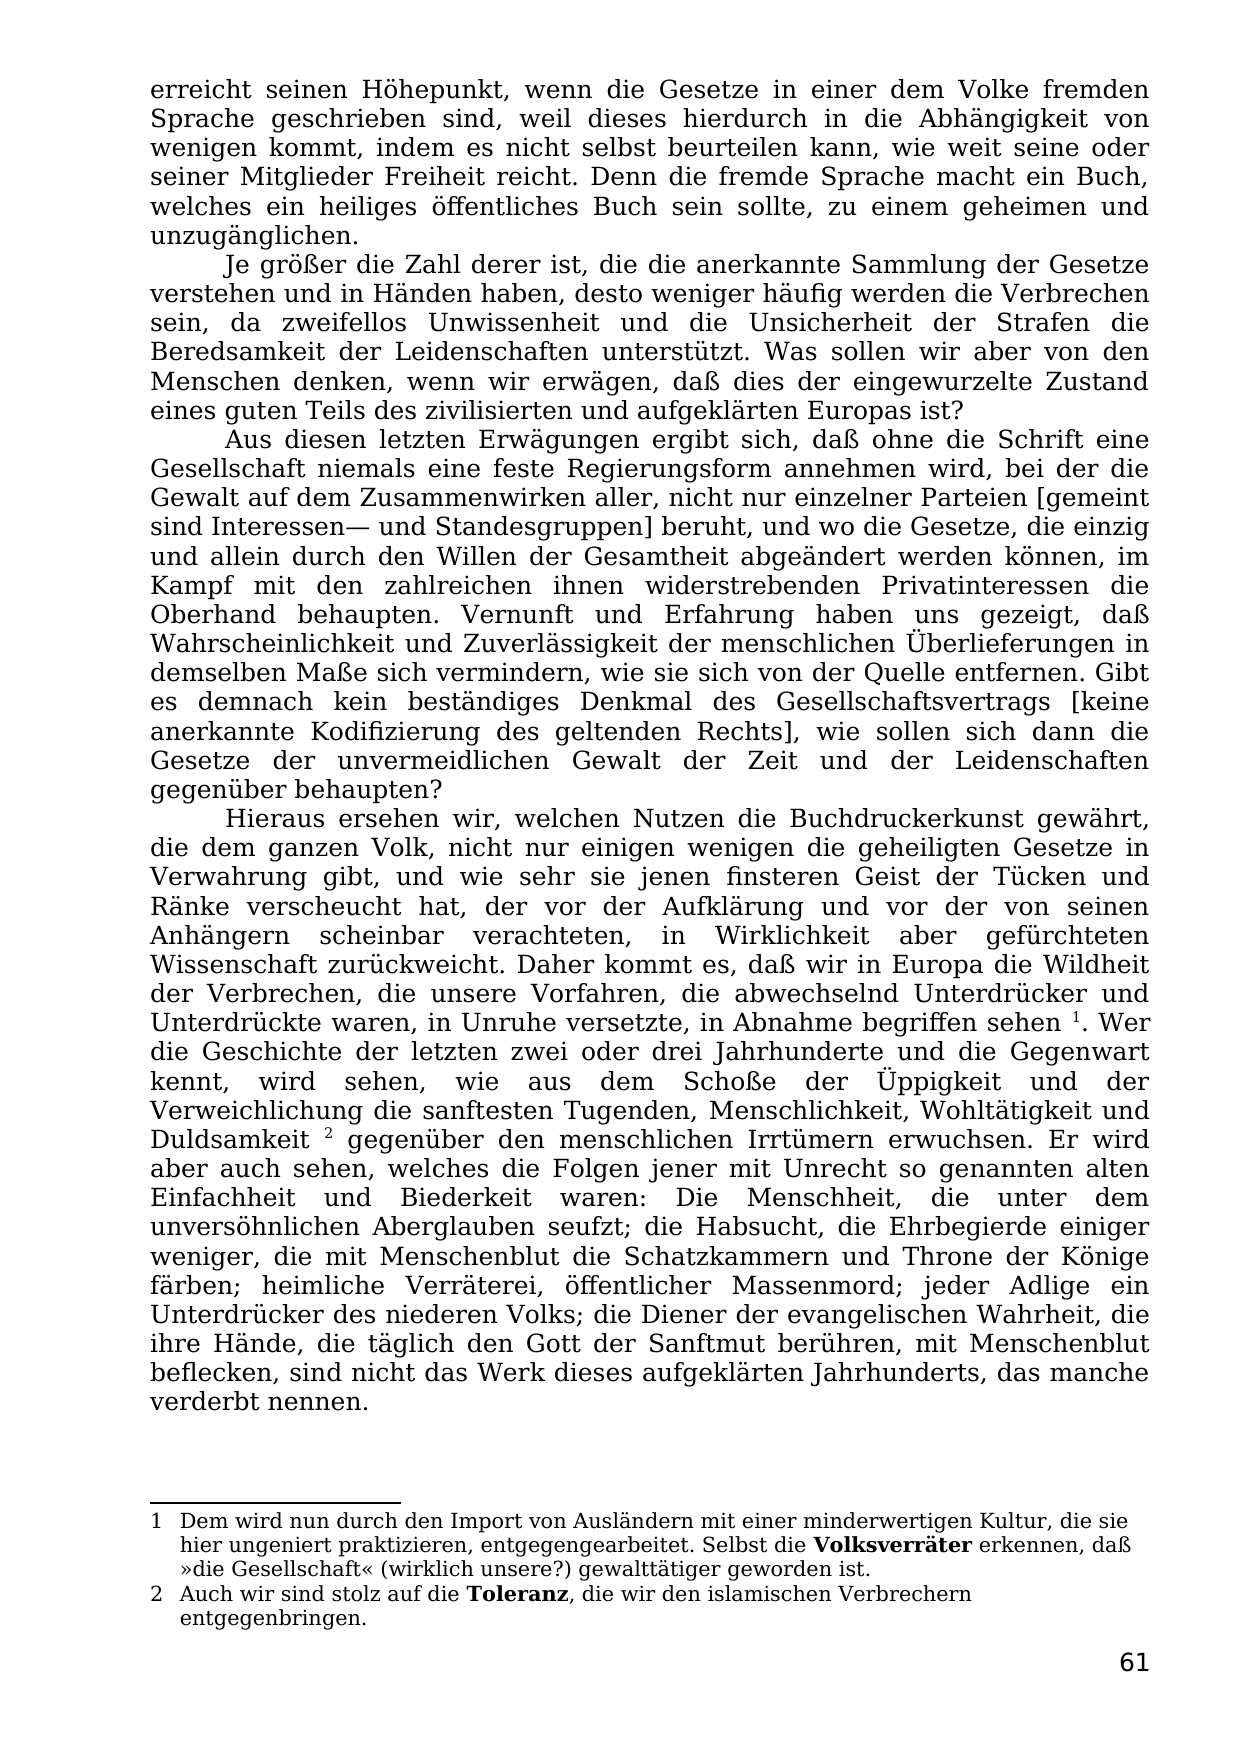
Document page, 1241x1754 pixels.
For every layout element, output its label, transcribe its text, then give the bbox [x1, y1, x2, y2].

text Hieraus ersehen wir, welchen Nutzen die Buchdruckerkunst gewährt, die dem ganzen Volk, nicht nur einigen wenigen die geheiligten Gesetze in Verwahrung gibt, und wie sehr sie jenen ﬁnsteren Geist der Tücken und Ränke verscheucht hat, der vor der Aufklärung und vor der von seinen Anhängern scheinbar verachteten, in Wirklichkeit aber gefürchteten Wissenschaft zurückweicht. Daher kommt es, daß wir in Europa die Wildheit der Verbrechen, die unsere Vorfahren, die abwechselnd Unterdrücker und Unterdrückte waren, in Unruhe versetzte, in Abnahme begriffen sehen . Wer die Geschichte der letzten zwei oder drei Jahrhunderte und die Gegenwart kennt, wird sehen, wie aus dem Schoße der Üppigkeit und der Verweichlichung die sanftesten Tugenden, Menschlichkeit, Wohltätigkeit und Duldsamkeit gegenüber den menschlichen Irrtümern erwuchsen. Er wird aber auch sehen, welches die Folgen jener mit Unrecht so genannten alten Einfachheit und Biederkeit waren: Die Menschheit, die unter dem unversöhnlichen Aberglauben seufzt; die Habsucht, die Ehrbegierde einiger weniger, die mit Menschenblut die Schatzkammern und Throne der Könige färben; heimliche Verräterei, öffentlicher Massenmord; jeder Adlige ein Unterdrücker des niederen Volks; die Diener der evangelischen Wahrheit, die ihre Hände, die täglich den Gott der Sanftmut berühren, mit Menschenblut beflecken, sind nicht das Werk dieses aufgeklärten Jahrhunderts, das manche verderbt nennen. [150, 804, 1151, 1417]
text Auch wir sind stolz auf die Toleranz, die wir den islamischen Verbrechern entgegenbringen. [150, 1582, 1151, 1631]
text Dem wird nun durch den Import von Ausländern mit einer minderwertigen Kultur, die sie hier ungeniert praktizieren, entgegengearbeitet. Selbst die Volksverräter erkennen, daß »die Gesellschaft« (wirklich unsere?) gewalttätiger geworden ist. [150, 1509, 1151, 1582]
text erreicht seinen Höhepunkt, wenn die Gesetze in einer dem Volke fremden Sprache geschrieben sind, weil dieses hierdurch in die Abhängigkeit von wenigen kommt, indem es nicht selbst beurteilen kann, wie weit seine oder seiner Mitglieder Freiheit reicht. Denn die fremde Sprache macht ein Buch, welches ein heiliges öffentliches Buch sein sollte, zu einem geheimen und unzugänglichen. [150, 75, 1151, 250]
text Aus diesen letzten Erwägungen ergibt sich, daß ohne die Schrift eine Gesellschaft niemals eine feste Regierungsform annehmen wird, bei der die Gewalt auf dem Zusammenwirken aller, nicht nur einzelner Parteien [gemeint sind Interessen— und Standesgruppen] beruht, und wo die Gesetze, die einzig und allein durch den Willen der Gesamtheit abgeändert werden können, im Kampf mit den zahlreichen ihnen widerstrebenden Privatinteressen die Oberhand behaupten. Vernunft und Erfahrung haben uns gezeigt, daß Wahrscheinlichkeit und Zuverlässigkeit der menschlichen Überlieferungen in demselben Maße sich vermindern, wie sie sich von der Quelle entfernen. Gibt es demnach kein beständiges Denkmal des Gesellschaftsvertrags [keine anerkannte Kodifizierung des geltenden Rechts], wie sollen sich dann die Gesetze der unvermeidlichen Gewalt der Zeit und der Leidenschaften gegenüber behaupten? [150, 425, 1151, 804]
text Je größer die Zahl derer ist, die die anerkannte Sammlung der Gesetze verstehen und in Händen haben, desto weniger häuﬁg werden die Verbrechen sein, da zweifellos Unwissenheit und die Unsicherheit der Strafen die Beredsamkeit der Leidenschaften unterstützt. Was sollen wir aber von den Menschen denken, wenn wir erwägen, daß dies der eingewurzelte Zustand eines guten Teils des zivilisierten und aufgeklärten Europas ist? [150, 250, 1151, 425]
